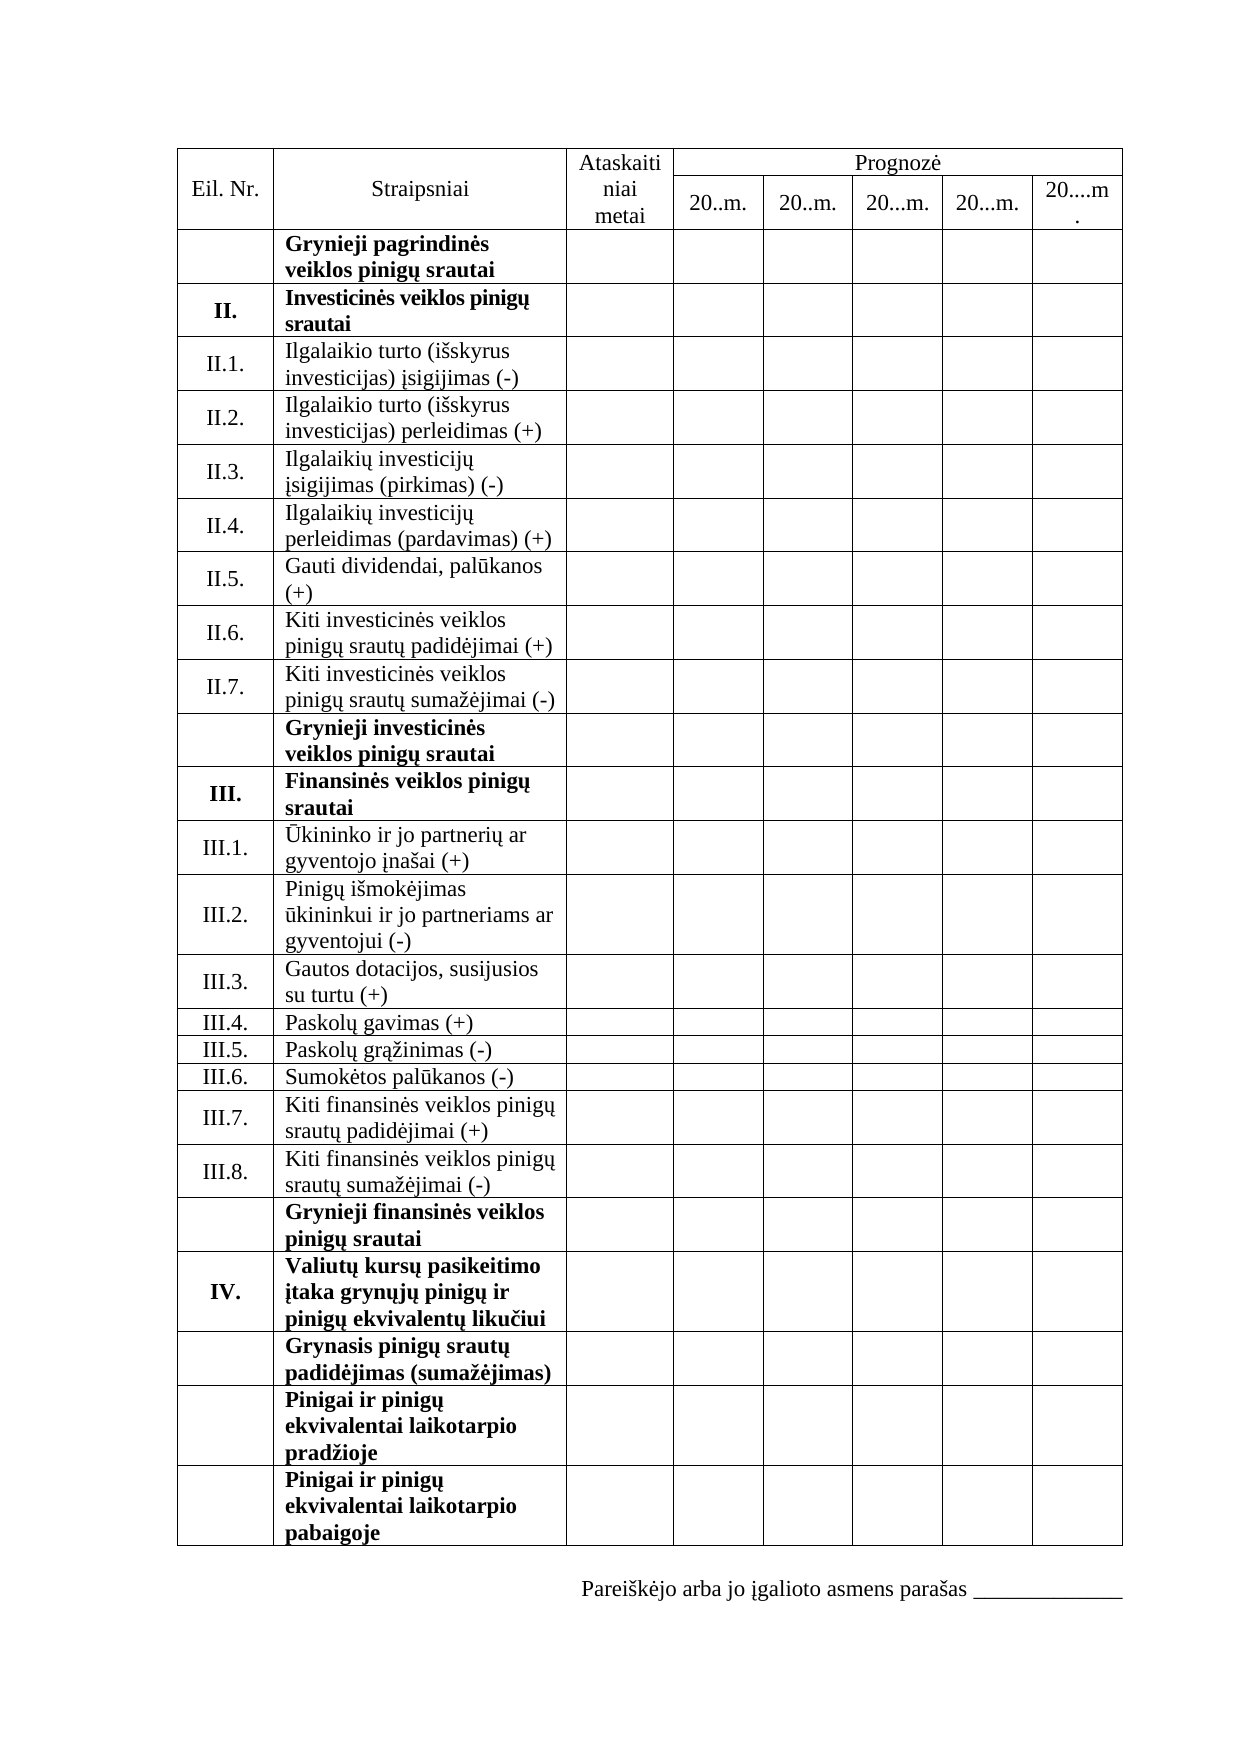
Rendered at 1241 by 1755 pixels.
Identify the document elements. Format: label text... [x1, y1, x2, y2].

table_cell [567, 714, 673, 766]
table_cell III. [178, 767, 273, 820]
table_cell Kiti finansinės veiklos pinigų srautų padidėjimai (+) [274, 1091, 566, 1143]
table_cell Gautos dotacijos, susijusios su turtu (+) [274, 955, 566, 1008]
table_cell [943, 1091, 1032, 1143]
table_cell [764, 1009, 852, 1035]
table_cell [853, 284, 942, 336]
table_cell [764, 606, 852, 659]
table_cell [1033, 337, 1122, 390]
table_cell Finansinės veiklos pinigų srautai [274, 767, 566, 820]
table_cell Paskolų grąžinimas (-) [274, 1036, 566, 1062]
table_cell [853, 1091, 942, 1143]
table_cell [567, 284, 673, 336]
table_cell Investicinės veiklos pinigų srautai [274, 284, 566, 336]
table_cell [674, 955, 763, 1008]
table_cell [764, 767, 852, 820]
table_header Prognozė [674, 149, 1122, 175]
table_cell [853, 552, 942, 605]
table_cell [1033, 1009, 1122, 1035]
table_cell Pinigų išmokėjimas ūkininkui ir jo partneriams ar gyventojui (-) [274, 875, 566, 954]
table_cell 20..m. [674, 176, 763, 229]
table_cell [674, 445, 763, 497]
table_cell III.7. [178, 1091, 273, 1143]
table_cell [567, 606, 673, 659]
table_cell [764, 1145, 852, 1197]
table_cell [1033, 1091, 1122, 1143]
table_cell [567, 955, 673, 1008]
table_cell [674, 1332, 763, 1385]
table_cell [943, 767, 1032, 820]
table_cell [853, 767, 942, 820]
table_cell [764, 230, 852, 282]
table_cell Grynieji finansinės veiklos pinigų srautai [274, 1198, 566, 1251]
table_cell II.1. [178, 337, 273, 390]
table_cell [567, 767, 673, 820]
table_cell III.8. [178, 1145, 273, 1197]
table_cell [764, 1036, 852, 1062]
table_cell [567, 660, 673, 712]
table_cell [1033, 821, 1122, 874]
table_cell [943, 714, 1032, 766]
table_cell [764, 1064, 852, 1090]
table_cell [674, 337, 763, 390]
table_cell [764, 1091, 852, 1143]
table_cell Kiti finansinės veiklos pinigų srautų sumažėjimai (-) [274, 1145, 566, 1197]
table_cell [853, 391, 942, 444]
table_cell [178, 714, 273, 766]
table_cell [567, 391, 673, 444]
table_cell [764, 1386, 852, 1465]
table_cell [764, 391, 852, 444]
table_cell Ilgalaikio turto (išskyrus investicijas) įsigijimas (-) [274, 337, 566, 390]
table_cell [943, 606, 1032, 659]
table_cell III.4. [178, 1009, 273, 1035]
table_cell [178, 1198, 273, 1251]
table_cell [1033, 660, 1122, 712]
table_cell [178, 1332, 273, 1385]
table_cell [567, 1009, 673, 1035]
table_cell [764, 1252, 852, 1331]
table_cell [178, 1386, 273, 1465]
table_cell [1033, 767, 1122, 820]
table_cell [1033, 1386, 1122, 1465]
table_cell [853, 1386, 942, 1465]
table_cell [1033, 552, 1122, 605]
table_cell [1033, 1332, 1122, 1385]
table_cell [1033, 230, 1122, 282]
table_cell [1033, 1064, 1122, 1090]
table_cell [567, 1198, 673, 1251]
table_cell [853, 1064, 942, 1090]
table_cell [764, 714, 852, 766]
table_cell [1033, 391, 1122, 444]
table_cell [567, 821, 673, 874]
table_cell [1033, 955, 1122, 1008]
table_cell Kiti investicinės veiklos pinigų srautų sumažėjimai (-) [274, 660, 566, 712]
table_cell [853, 337, 942, 390]
table_cell Pinigai ir pinigų ekvivalentai laikotarpio pradžioje [274, 1386, 566, 1465]
table_cell [1033, 1252, 1122, 1331]
table_cell [853, 821, 942, 874]
text Pareiškėjo arba jo įgalioto asmens parašas _____________ [177, 1575, 1122, 1601]
table_cell [1033, 1198, 1122, 1251]
table_cell [943, 875, 1032, 954]
table_cell [674, 230, 763, 282]
table_cell [943, 391, 1032, 444]
table_cell [853, 1332, 942, 1385]
table_cell [674, 1064, 763, 1090]
table_cell [943, 552, 1032, 605]
table_cell [764, 1466, 852, 1545]
table_cell [1033, 606, 1122, 659]
table_cell [178, 1466, 273, 1545]
table_cell [943, 284, 1032, 336]
table_header Straipsniai [274, 149, 566, 229]
table_cell [943, 1064, 1032, 1090]
table_cell [567, 445, 673, 497]
table_cell [567, 1332, 673, 1385]
table_cell [674, 1198, 763, 1251]
table_cell 20...m. [943, 176, 1032, 229]
table_cell [943, 445, 1032, 497]
table_cell II.2. [178, 391, 273, 444]
table_cell [567, 230, 673, 282]
table_cell [674, 552, 763, 605]
table_cell Kiti investicinės veiklos pinigų srautų padidėjimai (+) [274, 606, 566, 659]
table_cell [1033, 875, 1122, 954]
table_cell [853, 1009, 942, 1035]
table_cell [853, 1252, 942, 1331]
table_cell [674, 767, 763, 820]
table_cell III.2. [178, 875, 273, 954]
table_cell [943, 1198, 1032, 1251]
table_cell [764, 955, 852, 1008]
table_cell [674, 1036, 763, 1062]
table_cell IV. [178, 1252, 273, 1331]
table_cell [674, 821, 763, 874]
table_cell [943, 1252, 1032, 1331]
table_cell [943, 821, 1032, 874]
table_cell Ilgalaikių investicijų įsigijimas (pirkimas) (-) [274, 445, 566, 497]
table_cell [1033, 284, 1122, 336]
table_cell [567, 1064, 673, 1090]
table_cell [853, 875, 942, 954]
table_cell [567, 1386, 673, 1465]
table_cell Grynieji pagrindinės veiklos pinigų srautai [274, 230, 566, 282]
table_cell Grynasis pinigų srautų padidėjimas (sumažėjimas) [274, 1332, 566, 1385]
table_cell [943, 499, 1032, 551]
table_cell [764, 1198, 852, 1251]
table_cell [1033, 714, 1122, 766]
table_cell [567, 499, 673, 551]
table_cell [764, 660, 852, 712]
table_cell Ilgalaikio turto (išskyrus investicijas) perleidimas (+) [274, 391, 566, 444]
table_cell [1033, 1145, 1122, 1197]
table_cell [567, 1036, 673, 1062]
table_cell Ilgalaikių investicijų perleidimas (pardavimas) (+) [274, 499, 566, 551]
table_cell [853, 955, 942, 1008]
table_cell [567, 1252, 673, 1331]
table_cell [764, 445, 852, 497]
table_cell III.1. [178, 821, 273, 874]
table_cell [853, 499, 942, 551]
table_cell [764, 875, 852, 954]
table_cell [853, 1198, 942, 1251]
table_cell [764, 821, 852, 874]
table_header Eil. Nr. [178, 149, 273, 229]
table_header Ataskaitiniai metai [567, 149, 673, 229]
table_cell II.4. [178, 499, 273, 551]
table_cell [943, 1145, 1032, 1197]
table_cell II. [178, 284, 273, 336]
table_cell [674, 1091, 763, 1143]
table_cell Sumokėtos palūkanos (-) [274, 1064, 566, 1090]
table_cell [178, 230, 273, 282]
table_cell [853, 714, 942, 766]
table_cell [674, 875, 763, 954]
table_cell [943, 1466, 1032, 1545]
table_cell [567, 1145, 673, 1197]
table_cell III.6. [178, 1064, 273, 1090]
table_cell III.3. [178, 955, 273, 1008]
table_cell [853, 445, 942, 497]
table_cell [853, 230, 942, 282]
table_cell [567, 552, 673, 605]
table_cell [943, 1386, 1032, 1465]
table_cell [853, 1036, 942, 1062]
table_cell [764, 284, 852, 336]
table_cell [674, 1252, 763, 1331]
table_cell [674, 660, 763, 712]
table_cell [674, 499, 763, 551]
table_cell 20...m. [853, 176, 942, 229]
table_cell [567, 1466, 673, 1545]
table_cell Pinigai ir pinigų ekvivalentai laikotarpio pabaigoje [274, 1466, 566, 1545]
table_cell [674, 606, 763, 659]
table_cell [1033, 499, 1122, 551]
table_cell [674, 1009, 763, 1035]
table_cell [674, 284, 763, 336]
table_cell [943, 337, 1032, 390]
table_cell [567, 337, 673, 390]
table_cell [674, 714, 763, 766]
table_cell [567, 1091, 673, 1143]
table_cell [1033, 445, 1122, 497]
table_cell [674, 391, 763, 444]
table_cell [943, 1332, 1032, 1385]
table_cell [674, 1466, 763, 1545]
table_cell [853, 1466, 942, 1545]
table_cell II.3. [178, 445, 273, 497]
table_cell II.5. [178, 552, 273, 605]
table_cell [764, 499, 852, 551]
table_cell [943, 1036, 1032, 1062]
table_cell Gauti dividendai, palūkanos (+) [274, 552, 566, 605]
table_cell [853, 606, 942, 659]
table_cell [764, 1332, 852, 1385]
table_cell [764, 552, 852, 605]
table_cell III.5. [178, 1036, 273, 1062]
table_cell 20..m. [764, 176, 852, 229]
table_cell [943, 1009, 1032, 1035]
table_cell II.6. [178, 606, 273, 659]
table_cell [943, 660, 1032, 712]
table_cell [764, 337, 852, 390]
table_cell Paskolų gavimas (+) [274, 1009, 566, 1035]
table_cell Ūkininko ir jo partnerių ar gyventojo įnašai (+) [274, 821, 566, 874]
table_cell Grynieji investicinės veiklos pinigų srautai [274, 714, 566, 766]
table_cell [674, 1386, 763, 1465]
table_cell [853, 1145, 942, 1197]
table_cell Valiutų kursų pasikeitimo įtaka grynųjų pinigų ir pinigų ekvivalentų likučiui [274, 1252, 566, 1331]
table_cell [853, 660, 942, 712]
table_cell [1033, 1036, 1122, 1062]
table_cell [567, 875, 673, 954]
table_cell [943, 230, 1032, 282]
table_cell [943, 955, 1032, 1008]
table_cell II.7. [178, 660, 273, 712]
table_cell [1033, 1466, 1122, 1545]
table_cell [674, 1145, 763, 1197]
table_cell 20....m. [1033, 176, 1122, 229]
